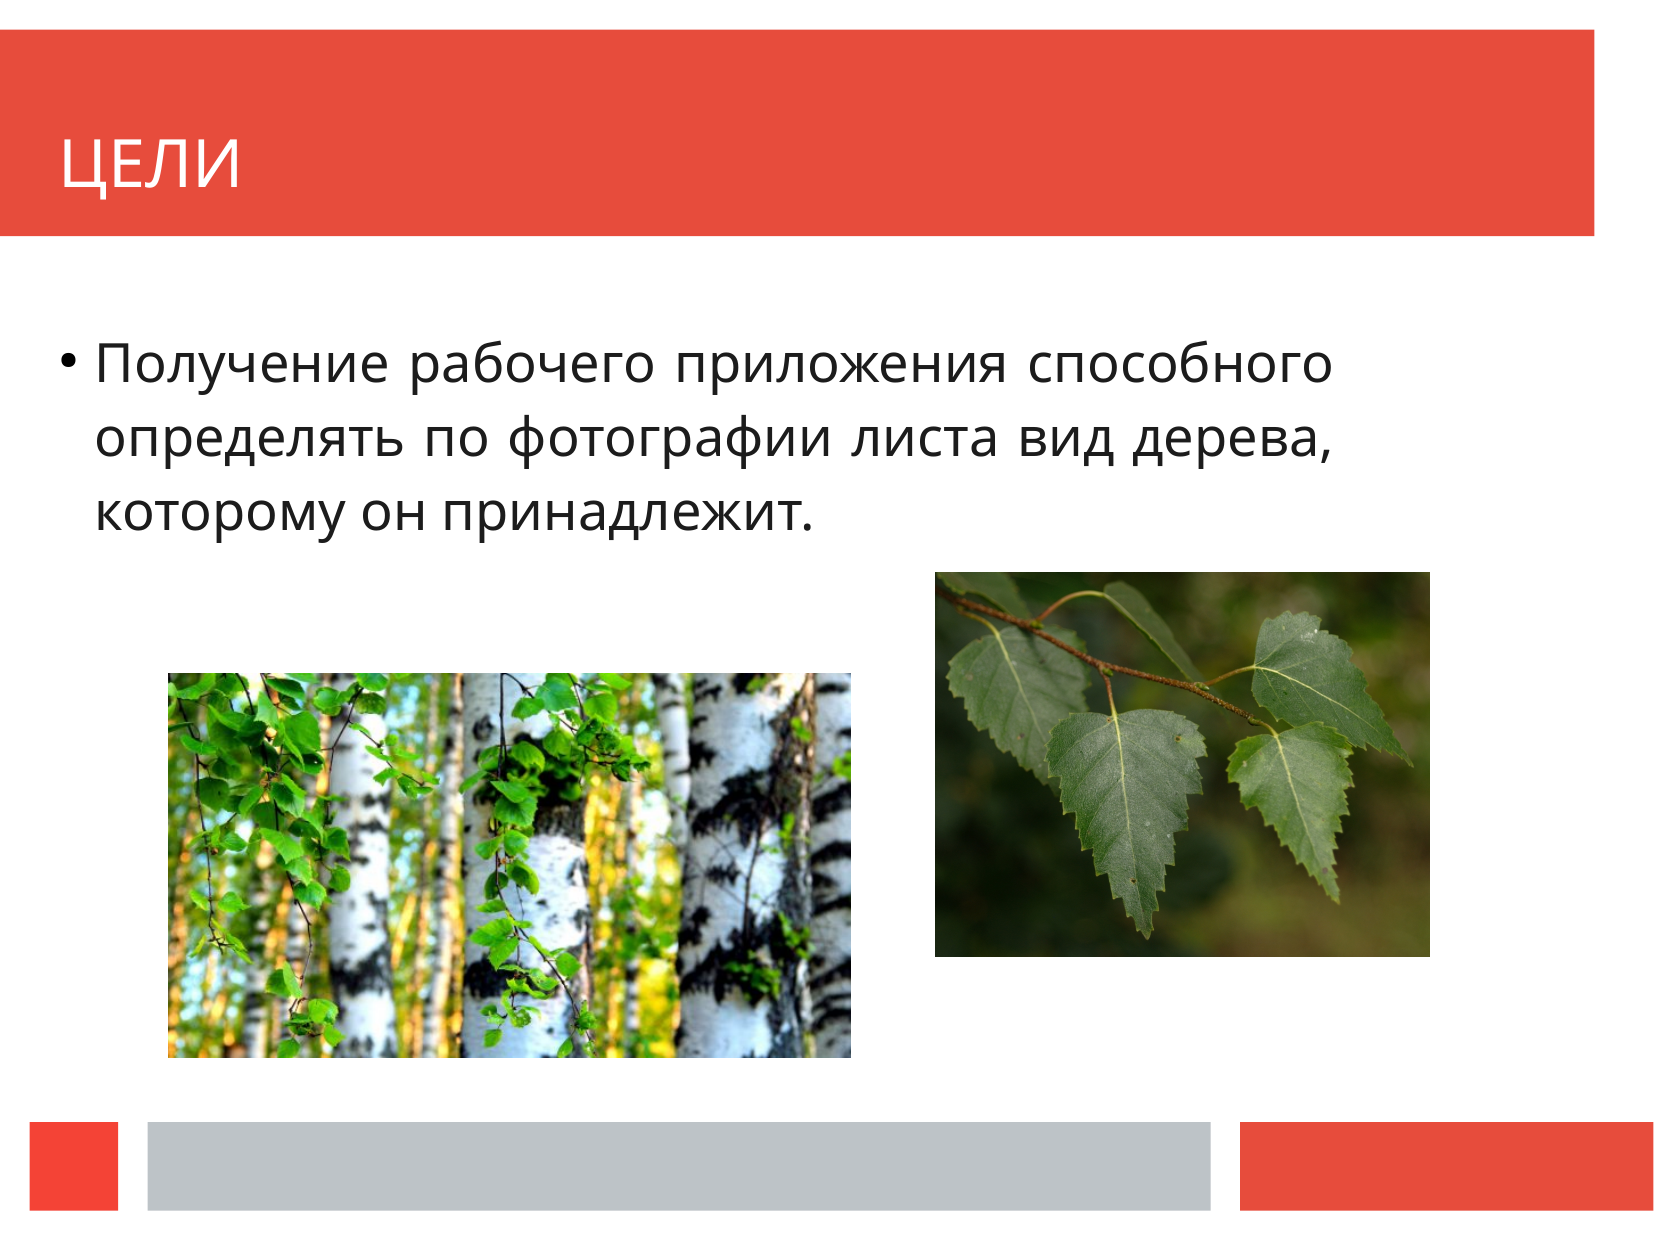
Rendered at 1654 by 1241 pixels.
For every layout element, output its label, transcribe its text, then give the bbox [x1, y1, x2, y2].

subtitle Получение рабочего приложения способного определять по фотографии листа вид дерева, которому он принадлежит. [59, 324, 1565, 1093]
title ЦЕЛИ [59, 59, 1595, 207]
picture [168, 673, 851, 1058]
picture [935, 572, 1430, 957]
